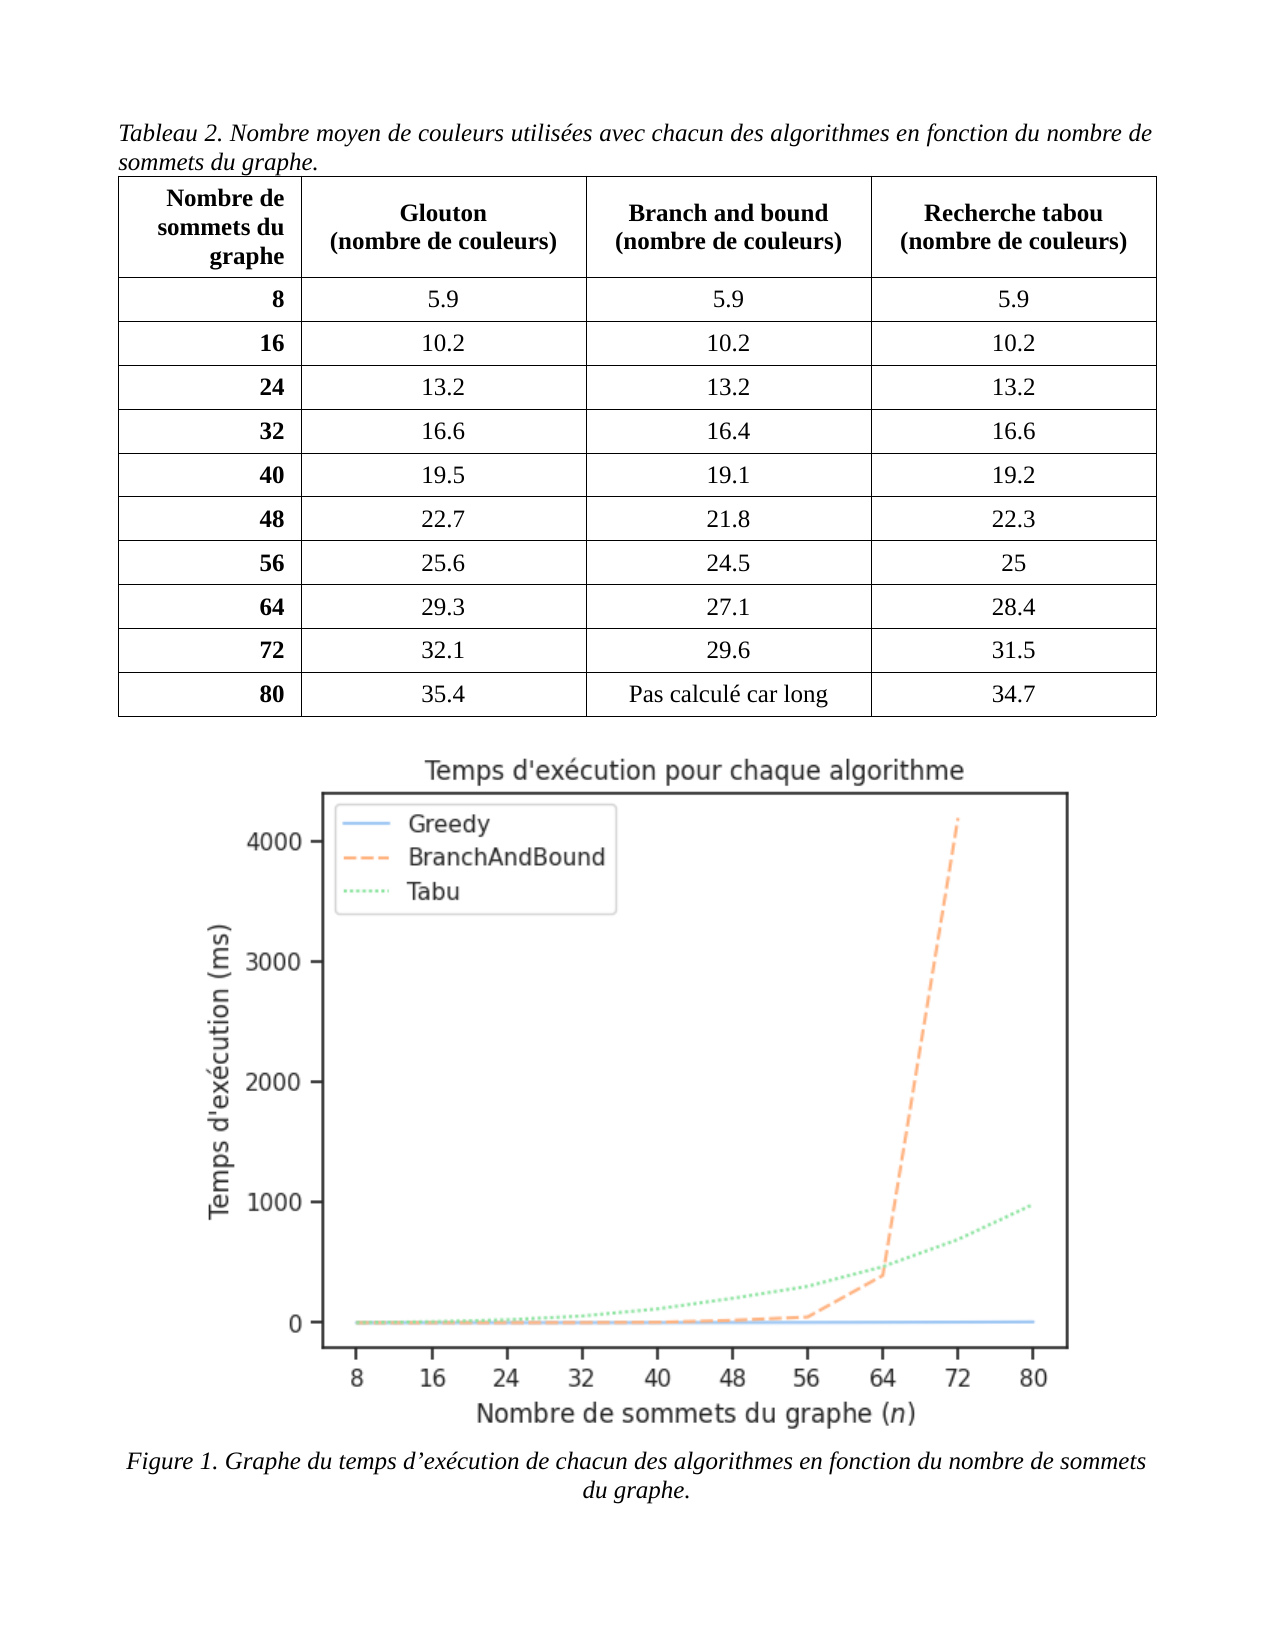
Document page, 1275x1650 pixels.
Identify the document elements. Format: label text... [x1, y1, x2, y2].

table_header Recherche tabou (nombre de couleurs) [872, 177, 1156, 277]
table_cell 31.5 [872, 629, 1156, 672]
table_cell 34.7 [872, 673, 1156, 716]
table_cell 48 [119, 497, 301, 540]
table_cell 72 [119, 629, 301, 672]
table_cell 25.6 [302, 541, 586, 584]
table_cell 35.4 [302, 673, 586, 716]
table_cell 32 [119, 410, 301, 452]
table_cell 80 [119, 673, 301, 716]
picture [194, 744, 1081, 1447]
table_cell 27.1 [587, 585, 871, 628]
table_cell 24.5 [587, 541, 871, 584]
table_header Glouton (nombre de couleurs) [302, 177, 586, 277]
table_cell 24 [119, 366, 301, 408]
table_cell 10.2 [587, 322, 871, 365]
text Figure 1. Graphe du temps d’exécution de chacun des algorithmes en fonction du nombre de sommets du graphe. [118, 1446, 1157, 1504]
table_cell 19.1 [587, 454, 871, 496]
table_cell 29.6 [587, 629, 871, 672]
table_header Nombre de sommets du graphe [119, 177, 301, 277]
table_cell 5.9 [302, 278, 586, 321]
table_cell 56 [119, 541, 301, 584]
table_cell 16.6 [872, 410, 1156, 452]
table_cell 13.2 [302, 366, 586, 408]
table_cell 5.9 [872, 278, 1156, 321]
table_cell 19.5 [302, 454, 586, 496]
table_cell 32.1 [302, 629, 586, 672]
text Tableau 2. Nombre moyen de couleurs utilisées avec chacun des algorithmes en fonction du nombre de sommets du graphe. [118, 118, 1157, 176]
table_cell 10.2 [302, 322, 586, 365]
table_cell 64 [119, 585, 301, 628]
table_cell 5.9 [587, 278, 871, 321]
table_cell 29.3 [302, 585, 586, 628]
table_cell 16 [119, 322, 301, 365]
table_cell 13.2 [587, 366, 871, 408]
table_cell 40 [119, 454, 301, 496]
table_cell 19.2 [872, 454, 1156, 496]
table_cell 8 [119, 278, 301, 321]
table_cell 21.8 [587, 497, 871, 540]
table_header Branch and bound (nombre de couleurs) [587, 177, 871, 277]
table_cell 25 [872, 541, 1156, 584]
table_cell 16.4 [587, 410, 871, 452]
table_cell 28.4 [872, 585, 1156, 628]
table_cell 22.7 [302, 497, 586, 540]
table_cell 22.3 [872, 497, 1156, 540]
table_cell 13.2 [872, 366, 1156, 408]
table_cell 16.6 [302, 410, 586, 452]
table_cell Pas calculé car long [587, 673, 871, 716]
table_cell 10.2 [872, 322, 1156, 365]
